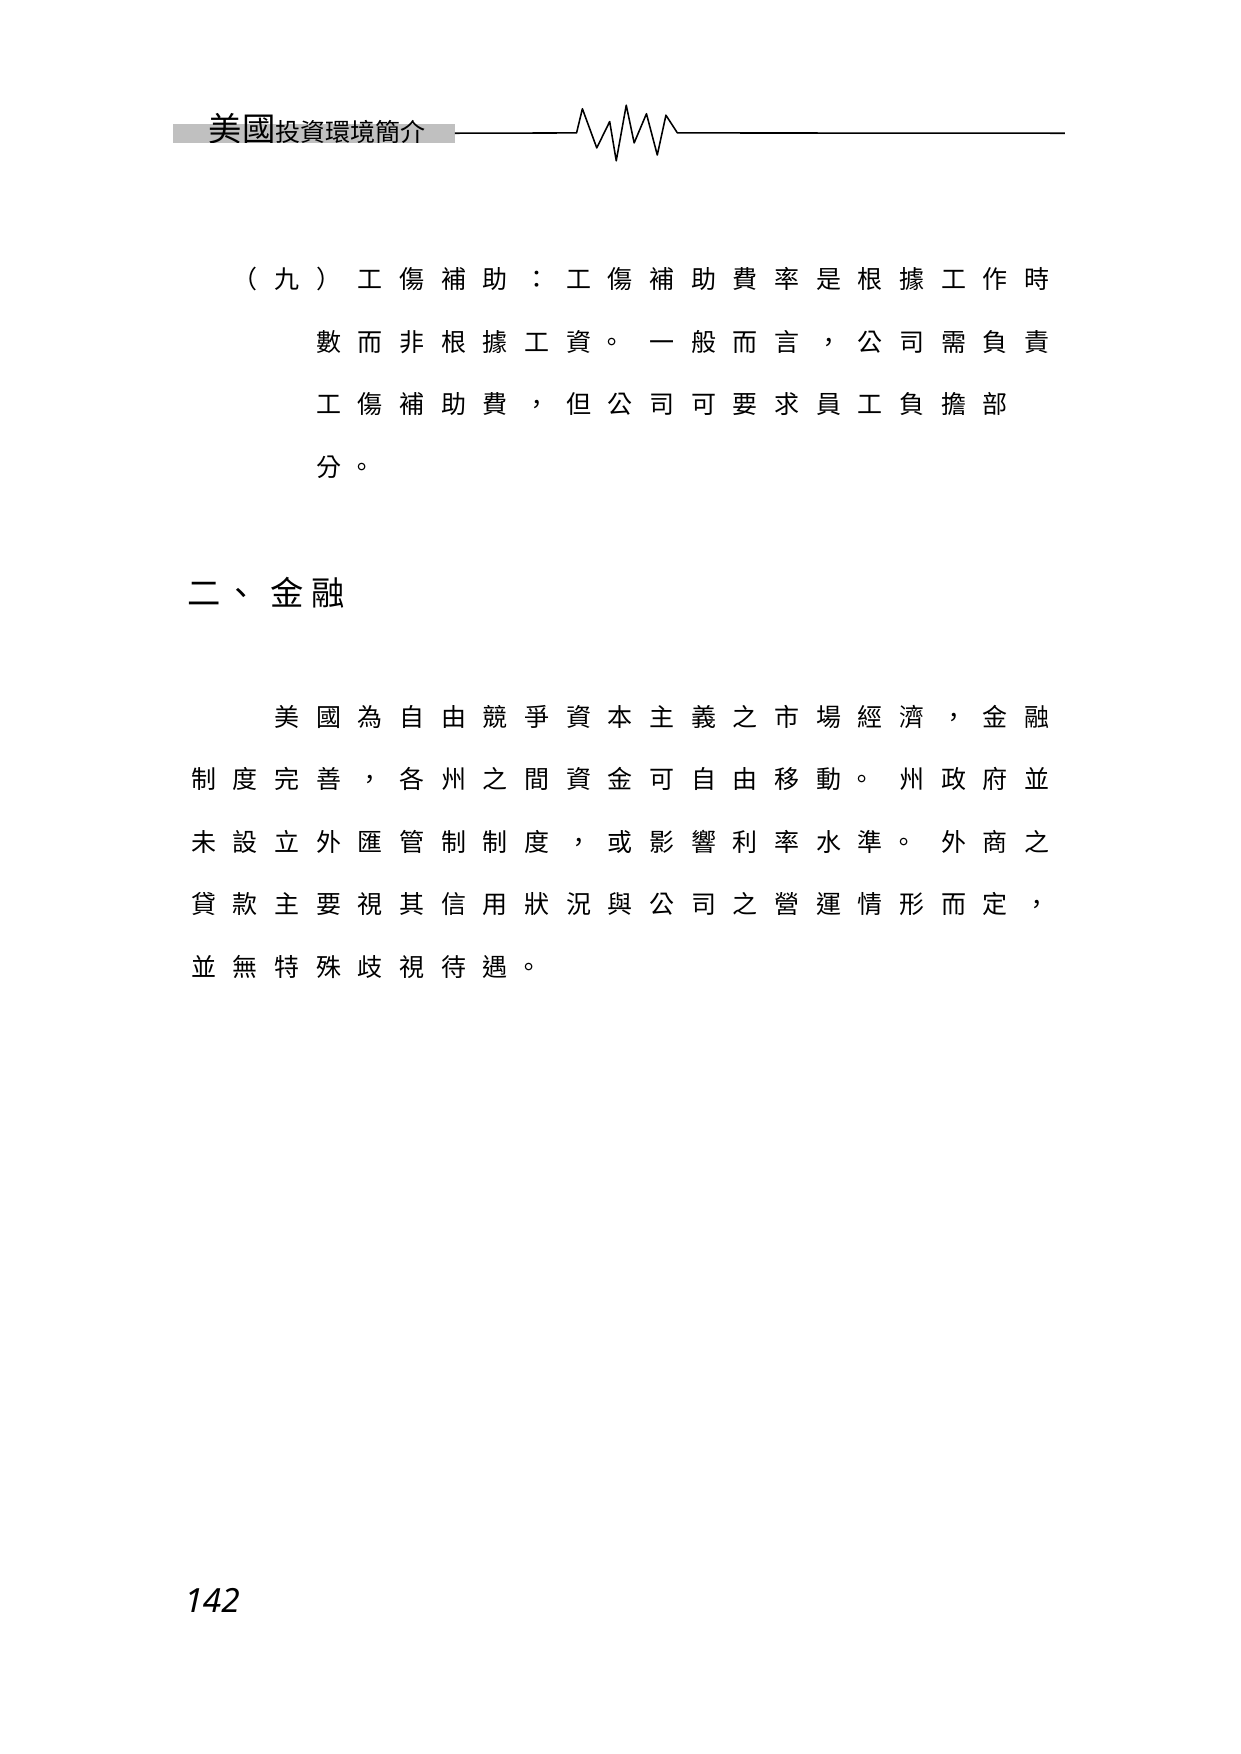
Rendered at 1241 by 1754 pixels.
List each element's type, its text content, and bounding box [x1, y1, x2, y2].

text 美國為自由競爭資本主義之市場經濟，金融制度完善，各州之間資金可自由移動。州政府並未設立外匯管制制度，或影響利率水準。外商之貸款主要視其信用狀況與公司之營運情形而定，並無特殊歧視待遇。 [183, 674, 1058, 986]
text 二、金融 [183, 549, 1058, 611]
text （九）工傷補助：工傷補助費率是根據工作時數而非根據工資。一般而言，公司需負責工傷補助費，但公司可要求員工負擔部分。 [207, 236, 1058, 486]
